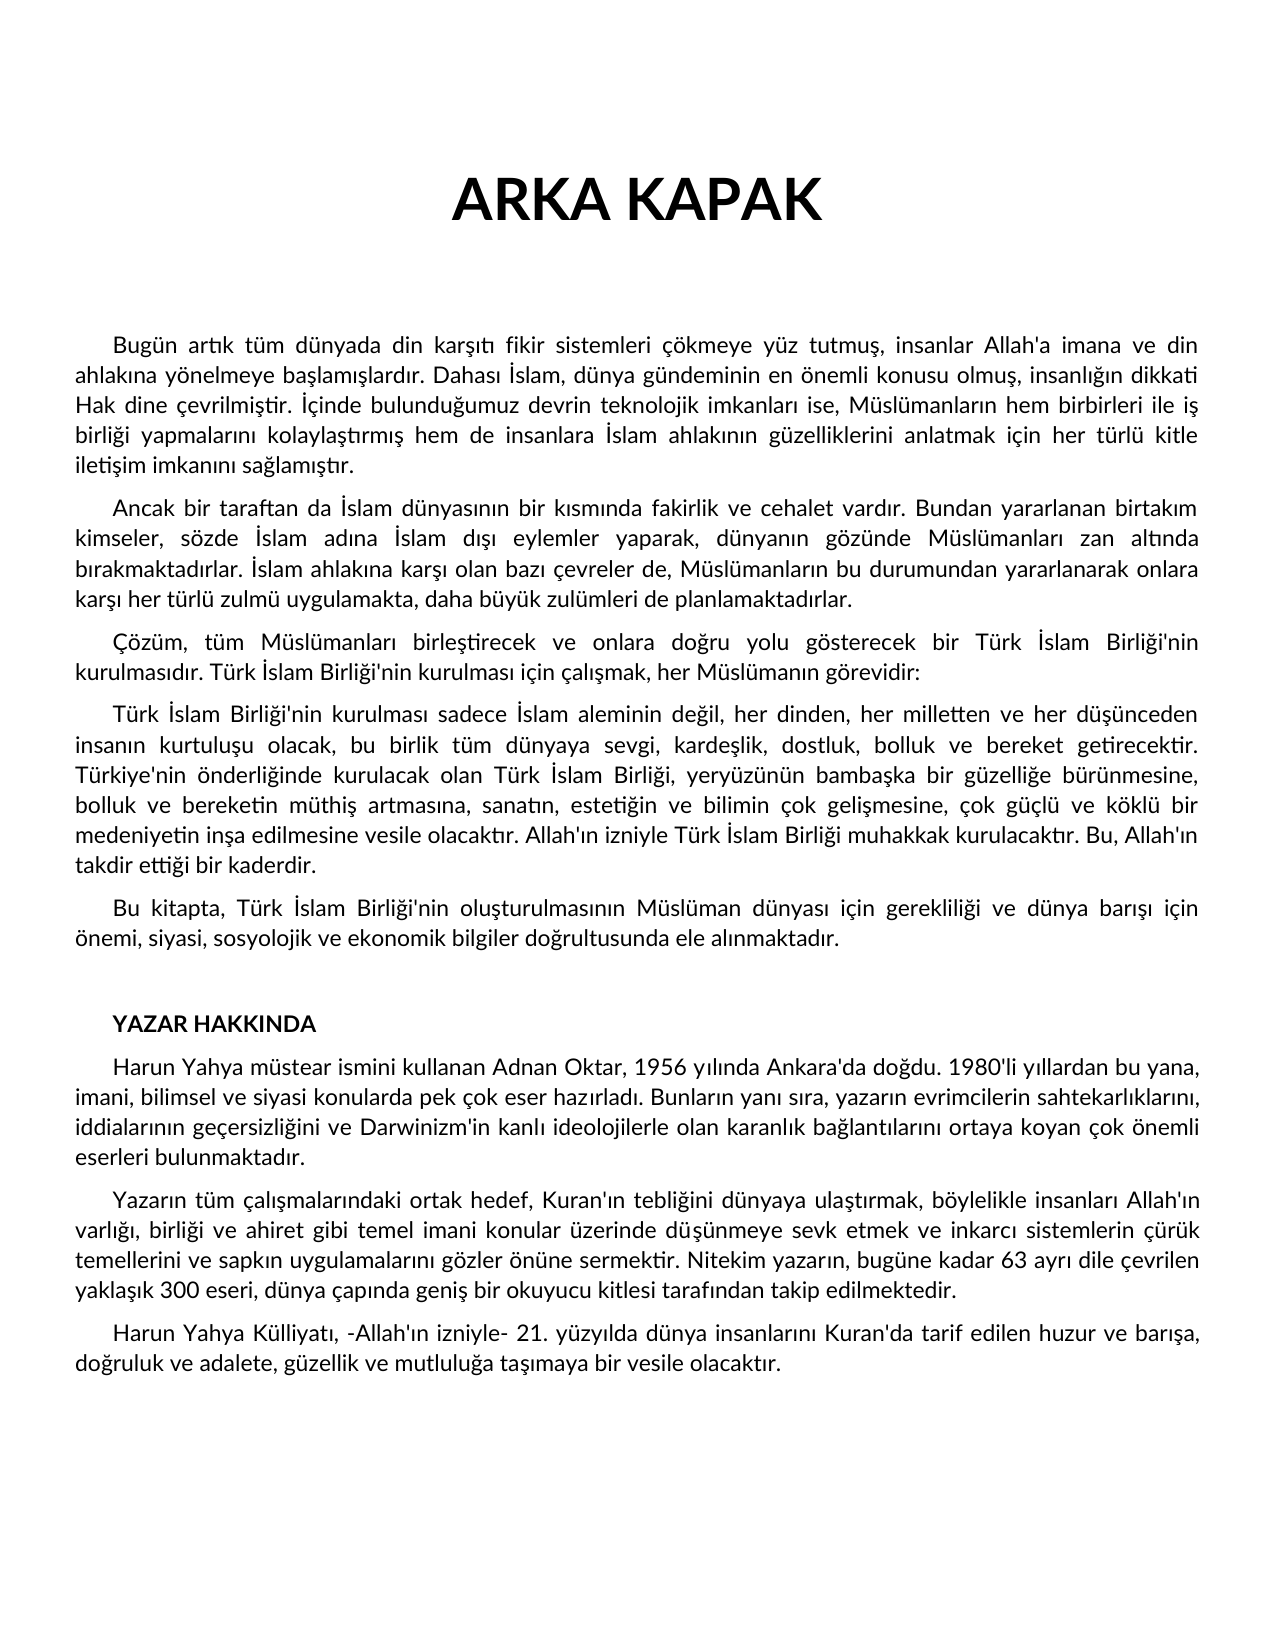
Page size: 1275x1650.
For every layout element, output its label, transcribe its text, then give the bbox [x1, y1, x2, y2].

text Bu kitapta, Türk İslam Birliği'nin oluşturulmasının Müslüman dünyası için gerekliliği ve dünya barışı için önemi, siyasi, sosyolojik ve ekonomik bilgiler doğrultusunda ele alınmaktadır. [75, 894, 1200, 952]
text Bugün artık tüm dünyada din karşıtı fikir sistemleri çökmeye yüz tutmuş, insanlar Allah'a imana ve din ahlakına yönelmeye başlamışlardır. Dahası İslam, dünya gündeminin en önemli konusu olmuş, insanlığın dikkati Hak dine çevrilmiştir. İçinde bulunduğumuz devrin teknolojik imkanları ise, Müslümanların hem birbirleri ile iş birliği yapmalarını kolaylaştırmış hem de insanlara İslam ahlakının güzelliklerini anlatmak için her türlü kitle iletişim imkanını sağlamıştır. [75, 330, 1200, 479]
subtitle ARKA KAPAK [75, 162, 1200, 232]
text Yazarın tüm çalışmalarındaki ortak hedef, Kuran'ın tebliğini dünyaya ulaştırmak, böylelikle insanları Allah'ın varlığı, birliği ve ahiret gibi temel imani konular üzerinde düşünmeye sevk etmek ve inkarcı sistemlerin çürük temellerini ve sapkın uygulamalarını gözler önüne sermektir. Nitekim yazarın, bugüne kadar 63 ayrı dile çevrilen yaklaşık 300 eseri, dünya çapında geniş bir okuyucu kitlesi tarafından takip edilmektedir. [75, 1186, 1200, 1304]
text Ancak bir taraftan da İslam dünyasının bir kısmında fakirlik ve cehalet vardır. Bundan yararlanan birtakım kimseler, sözde İslam adına İslam dışı eylemler yaparak, dünyanın gözünde Müslümanları zan altında bırakmaktadırlar. İslam ahlakına karşı olan bazı çevreler de, Müslümanların bu durumundan yararlanarak onlara karşı her türlü zulmü uygulamakta, daha büyük zulümleri de planlamaktadırlar. [75, 494, 1200, 612]
text Harun Yahya müstear ismini kullanan Adnan Oktar, 1956 yılında Ankara'da doğdu. 1980'li yıllardan bu yana, imani, bilimsel ve siyasi konularda pek çok eser hazırladı. Bunların yanı sıra, yazarın evrimcilerin sahtekarlıklarını, iddialarının geçersizliğini ve Darwinizm'in kanlı ideolojilerle olan karanlık bağlantılarını ortaya koyan çok önemli eserleri bulunmaktadır. [75, 1052, 1200, 1170]
text Türk İslam Birliği'nin kurulması sadece İslam aleminin değil, her dinden, her milletten ve her düşünceden insanın kurtuluşu olacak, bu birlik tüm dünyaya sevgi, kardeşlik, dostluk, bolluk ve bereket getirecektir. Türkiye'nin önderliğinde kurulacak olan Türk İslam Birliği, yeryüzünün bambaşka bir güzelliğe bürünmesine, bolluk ve bereketin müthiş artmasına, sanatın, estetiğin ve bilimin çok gelişmesine, çok güçlü ve köklü bir medeniyetin inşa edilmesine vesile olacaktır. Allah'ın izniyle Türk İslam Birliği muhakkak kurulacaktır. Bu, Allah'ın takdir ettiği bir kaderdir. [75, 700, 1200, 879]
text Çözüm, tüm Müslümanları birleştirecek ve onlara doğru yolu gösterecek bir Türk İslam Birliği'nin kurulmasıdır. Türk İslam Birliği'nin kurulması için çalışmak, her Müslümanın görevidir: [75, 627, 1200, 685]
text YAZAR HAKKINDA [75, 1009, 1200, 1037]
text Harun Yahya Külliyatı, -Allah'ın izniyle- 21. yüzyılda dünya insanlarını Kuran'da tarif edilen huzur ve barışa, doğruluk ve adalete, güzellik ve mutluluğa taşımaya bir vesile olacaktır. [75, 1319, 1200, 1377]
